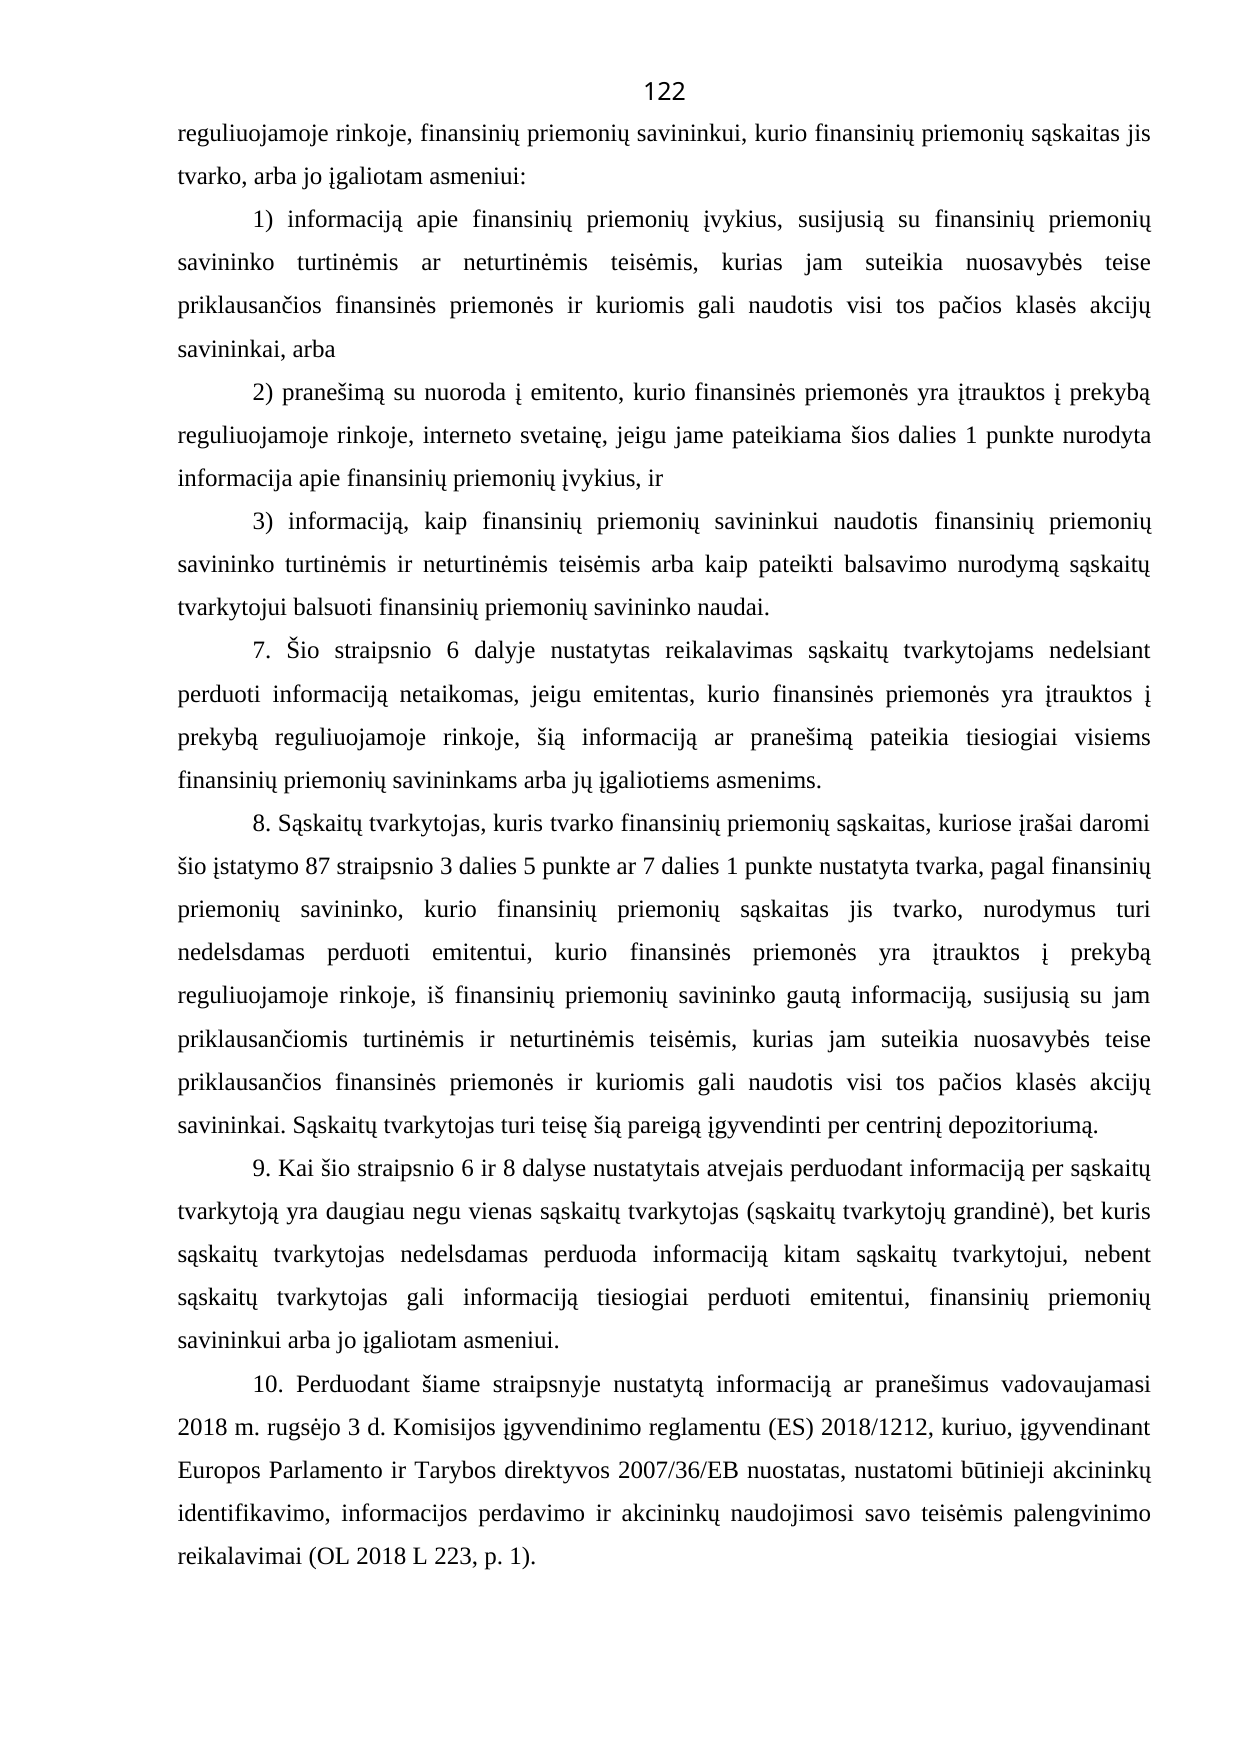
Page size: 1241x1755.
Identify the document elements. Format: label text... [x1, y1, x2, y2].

text 3) informaciją, kaip finansinių priemonių savininkui naudotis finansinių priemonių savininko turtinėmis ir neturtinėmis teisėmis arba kaip pateikti balsavimo nurodymą sąskaitų tvarkytojui balsuoti finansinių priemonių savininko naudai. [177, 506, 1152, 621]
text 7. Šio straipsnio 6 dalyje nustatytas reikalavimas sąskaitų tvarkytojams nedelsiant perduoti informaciją netaikomas, jeigu emitentas, kurio finansinės priemonės yra įtrauktos į prekybą reguliuojamoje rinkoje, šią informaciją ar pranešimą pateikia tiesiogiai visiems finansinių priemonių savininkams arba jų įgaliotiems asmenims. [177, 636, 1152, 794]
text 9. Kai šio straipsnio 6 ir 8 dalyse nustatytais atvejais perduodant informaciją per sąskaitų tvarkytoją yra daugiau negu vienas sąskaitų tvarkytojas (sąskaitų tvarkytojų grandinė), bet kuris sąskaitų tvarkytojas nedelsdamas perduoda informaciją kitam sąskaitų tvarkytojui, nebent sąskaitų tvarkytojas gali informaciją tiesiogiai perduoti emitentui, finansinių priemonių savininkui arba jo įgaliotam asmeniui. [177, 1153, 1152, 1354]
text reguliuojamoje rinkoje, finansinių priemonių savininkui, kurio finansinių priemonių sąskaitas jis tvarko, arba jo įgaliotam asmeniui: [177, 118, 1152, 190]
text 10. Perduodant šiame straipsnyje nustatytą informaciją ar pranešimus vadovaujamasi 2018 m. rugsėjo 3 d. Komisijos įgyvendinimo reglamentu (ES) 2018/1212, kuriuo, įgyvendinant Europos Parlamento ir Tarybos direktyvos 2007/36/EB nuostatas, nustatomi būtinieji akcininkų identifikavimo, informacijos perdavimo ir akcininkų naudojimosi savo teisėmis palengvinimo reikalavimai (OL 2018 L 223, p. 1). [177, 1369, 1152, 1570]
text 2) pranešimą su nuoroda į emitento, kurio finansinės priemonės yra įtrauktos į prekybą reguliuojamoje rinkoje, interneto svetainę, jeigu jame pateikiama šios dalies 1 punkte nurodyta informacija apie finansinių priemonių įvykius, ir [177, 377, 1152, 492]
text 8. Sąskaitų tvarkytojas, kuris tvarko finansinių priemonių sąskaitas, kuriose įrašai daromi šio įstatymo 87 straipsnio 3 dalies 5 punkte ar 7 dalies 1 punkte nustatyta tvarka, pagal finansinių priemonių savininko, kurio finansinių priemonių sąskaitas jis tvarko, nurodymus turi nedelsdamas perduoti emitentui, kurio finansinės priemonės yra įtrauktos į prekybą reguliuojamoje rinkoje, iš finansinių priemonių savininko gautą informaciją, susijusią su jam priklausančiomis turtinėmis ir neturtinėmis teisėmis, kurias jam suteikia nuosavybės teise priklausančios finansinės priemonės ir kuriomis gali naudotis visi tos pačios klasės akcijų savininkai. Sąskaitų tvarkytojas turi teisę šią pareigą įgyvendinti per centrinį depozitoriumą. [177, 808, 1152, 1139]
text 1) informaciją apie finansinių priemonių įvykius, susijusią su finansinių priemonių savininko turtinėmis ar neturtinėmis teisėmis, kurias jam suteikia nuosavybės teise priklausančios finansinės priemonės ir kuriomis gali naudotis visi tos pačios klasės akcijų savininkai, arba [177, 204, 1152, 362]
